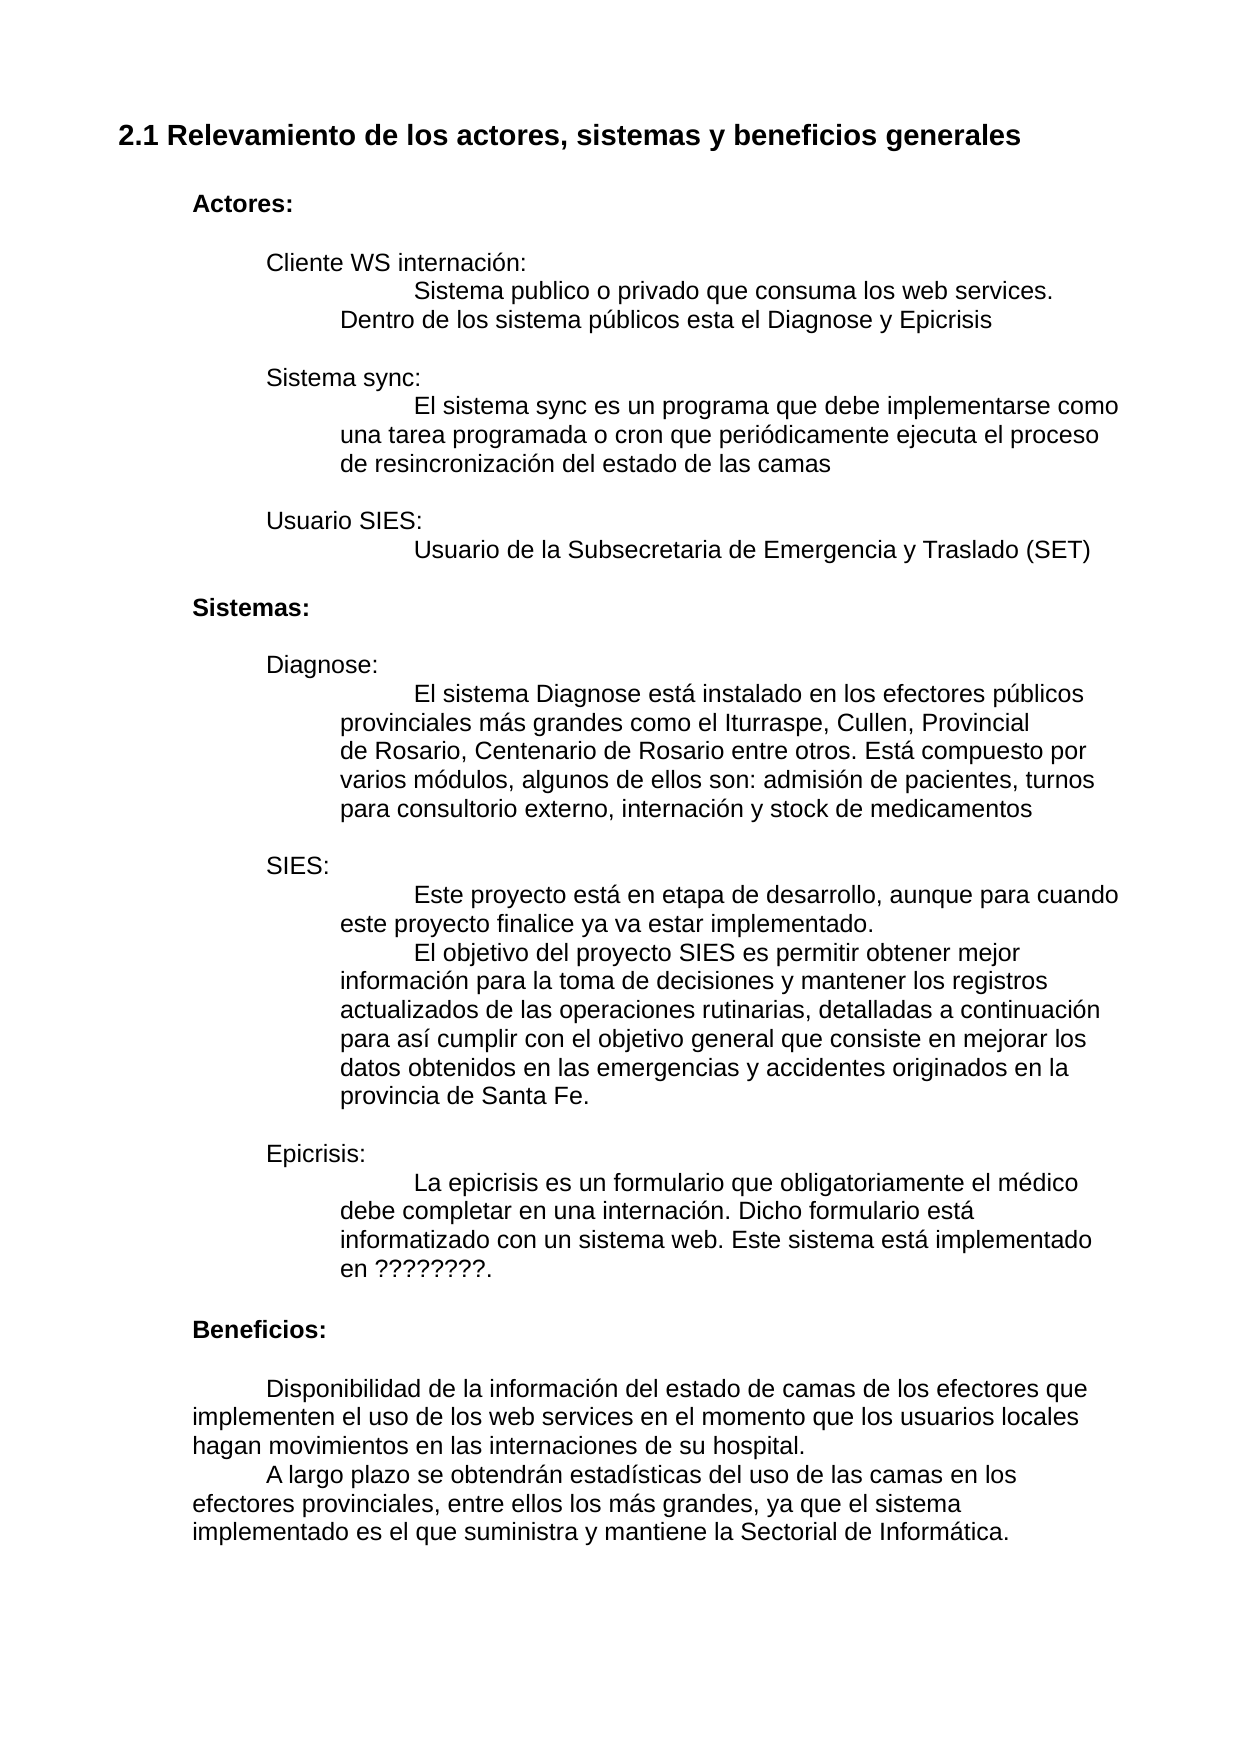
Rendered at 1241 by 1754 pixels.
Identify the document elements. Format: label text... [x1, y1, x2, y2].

text Disponibilidad de la información del estado de camas de los efectores que implementen el uso de los web services en el momento que los usuarios locales hagan movimientos en las internaciones de su hospital. [118, 1373, 1122, 1460]
text Cliente WS internación: [118, 247, 1122, 276]
text Beneficios: [118, 1311, 1122, 1345]
text SIES: [118, 851, 1122, 880]
text Epicrisis: [118, 1139, 1122, 1167]
text Actores: [118, 185, 1122, 219]
text Sistemas: [118, 592, 1122, 621]
text El sistema sync es un programa que debe implementarse como una tarea programada o cron que periódicamente ejecuta el proceso de resincronización del estado de las camas [118, 391, 1122, 477]
text Usuario de la Subsecretaria de Emergencia y Traslado (SET) [118, 535, 1122, 564]
text Diagnose: [118, 650, 1122, 679]
text Sistema publico o privado que consuma los web services. Dentro de los sistema públicos esta el Diagnose y Epicrisis [118, 276, 1122, 334]
text 2.1 Relevamiento de los actores, sistemas y beneficios generales [118, 118, 1122, 152]
text Usuario SIES: [118, 506, 1122, 535]
text El sistema Diagnose está instalado en los efectores públicos provinciales más grandes como el Iturraspe, Cullen, Provincial de Rosario, Centenario de Rosario entre otros. Está compuesto por varios módulos, algunos de ellos son: admisión de pacientes, turnos para consultorio externo, internación y stock de medicamentos [118, 679, 1122, 822]
text La epicrisis es un formulario que obligatoriamente el médico debe completar en una internación. Dicho formulario está informatizado con un sistema web. Este sistema está implementado en ????????. [118, 1167, 1122, 1282]
text Sistema sync: [118, 362, 1122, 391]
text A largo plazo se obtendrán estadísticas del uso de las camas en los efectores provinciales, entre ellos los más grandes, ya que el sistema implementado es el que suministra y mantiene la Sectorial de Informática. [118, 1460, 1122, 1546]
text El objetivo del proyecto SIES es permitir obtener mejor información para la toma de decisiones y mantener los registros actualizados de las operaciones rutinarias, detalladas a continuación para así cumplir con el objetivo general que consiste en mejorar los datos obtenidos en las emergencias y accidentes originados en la provincia de Santa Fe. [118, 937, 1122, 1110]
text Este proyecto está en etapa de desarrollo, aunque para cuando este proyecto finalice ya va estar implementado. [118, 880, 1122, 937]
